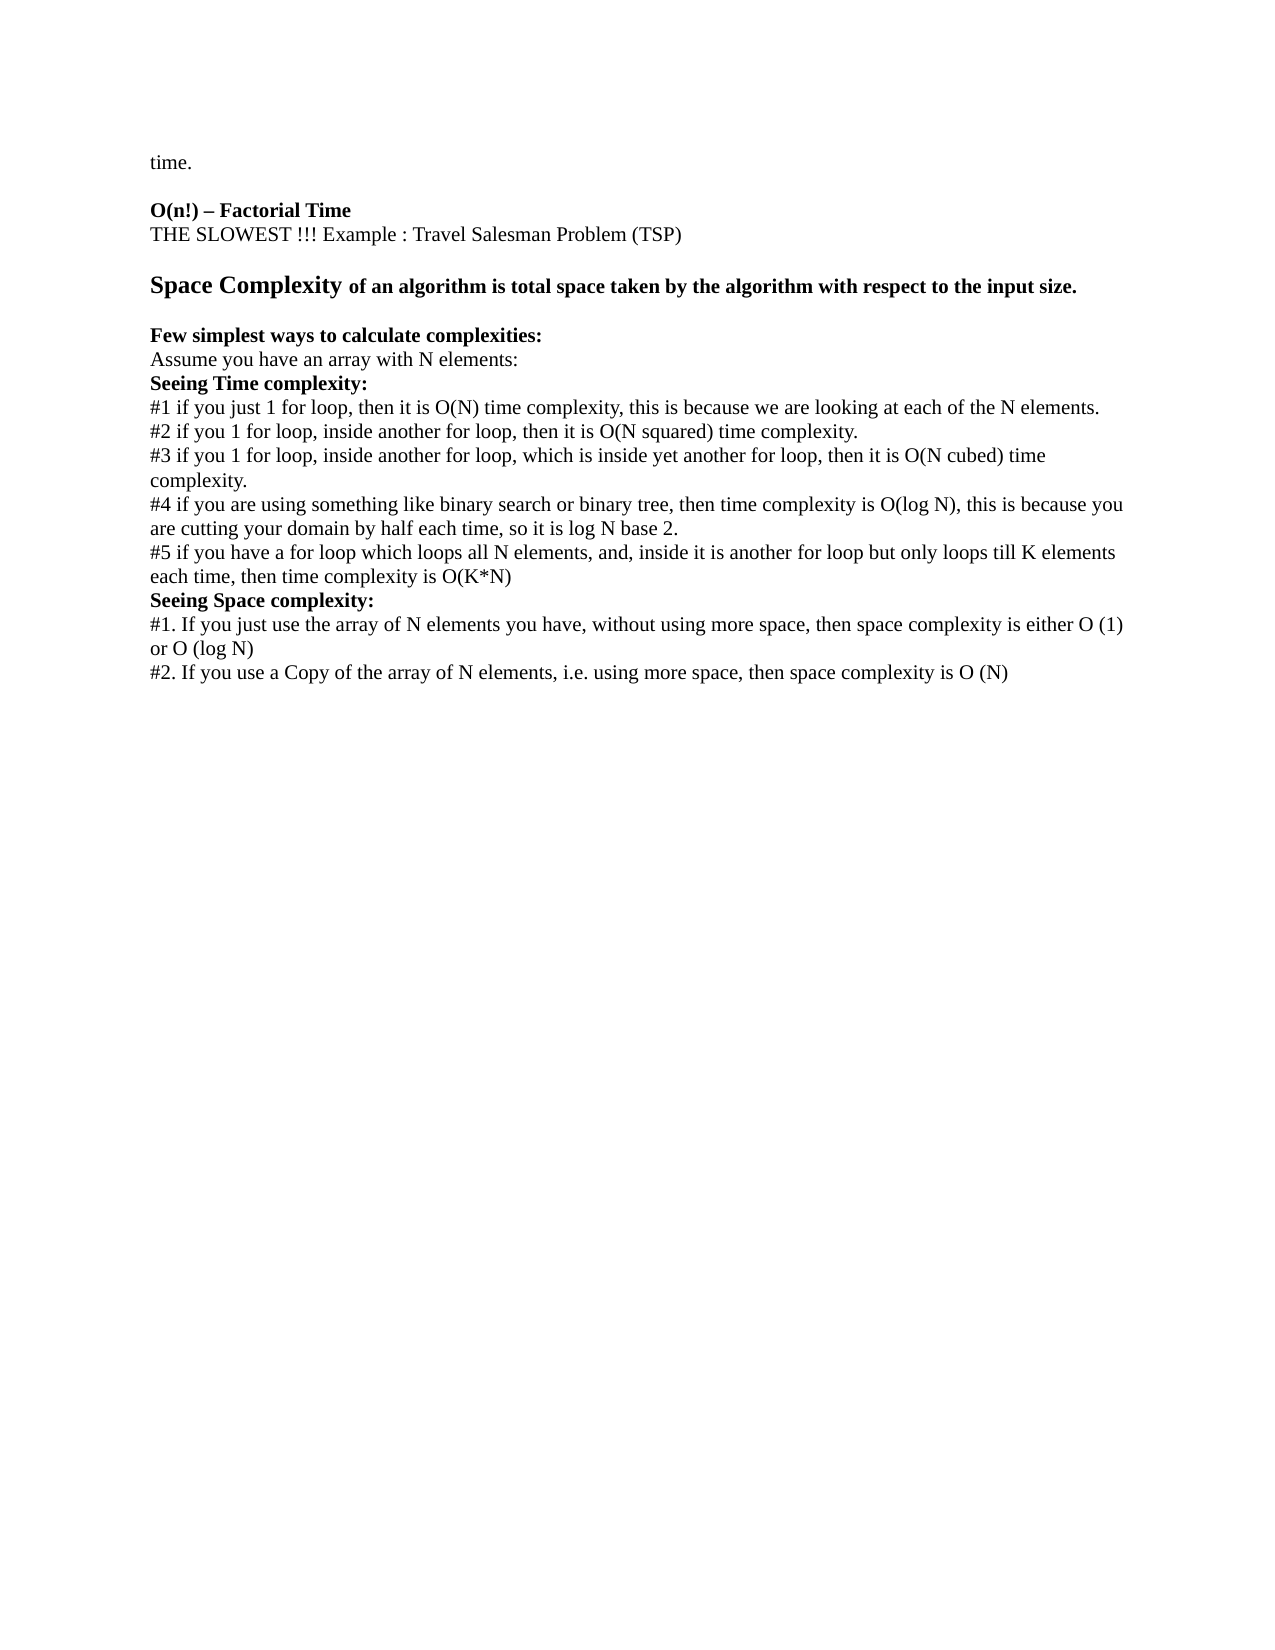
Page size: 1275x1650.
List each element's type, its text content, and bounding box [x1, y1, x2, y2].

text #2 if you 1 for loop, inside another for loop, then it is O(N squared) time complexity. [150, 419, 1125, 443]
text Few simplest ways to calculate complexities: [150, 323, 1125, 347]
text time. O(n!) – Factorial Time THE SLOWEST !!! Example : Travel Salesman Problem (TSP) [150, 150, 1125, 246]
text #1 if you just 1 for loop, then it is O(N) time complexity, this is because we are looking at each of the N elements. [150, 395, 1125, 419]
text Space Complexity of an algorithm is total space taken by the algorithm with respect to the input size. [150, 270, 1125, 299]
text Seeing Time complexity: [150, 371, 1125, 395]
text #1. If you just use the array of N elements you have, without using more space, then space complexity is either O (1) or O (log N) [150, 612, 1125, 660]
text Assume you have an array with N elements: [150, 347, 1125, 371]
text Seeing Space complexity: [150, 588, 1125, 612]
text #3 if you 1 for loop, inside another for loop, which is inside yet another for loop, then it is O(N cubed) time complexity. [150, 443, 1125, 492]
text #4 if you are using something like binary search or binary tree, then time complexity is O(log N), this is because you are cutting your domain by half each time, so it is log N base 2. [150, 492, 1125, 540]
text #5 if you have a for loop which loops all N elements, and, inside it is another for loop but only loops till K elements each time, then time complexity is O(K*N) [150, 540, 1125, 588]
text #2. If you use a Copy of the array of N elements, i.e. using more space, then space complexity is O (N) [150, 660, 1125, 684]
